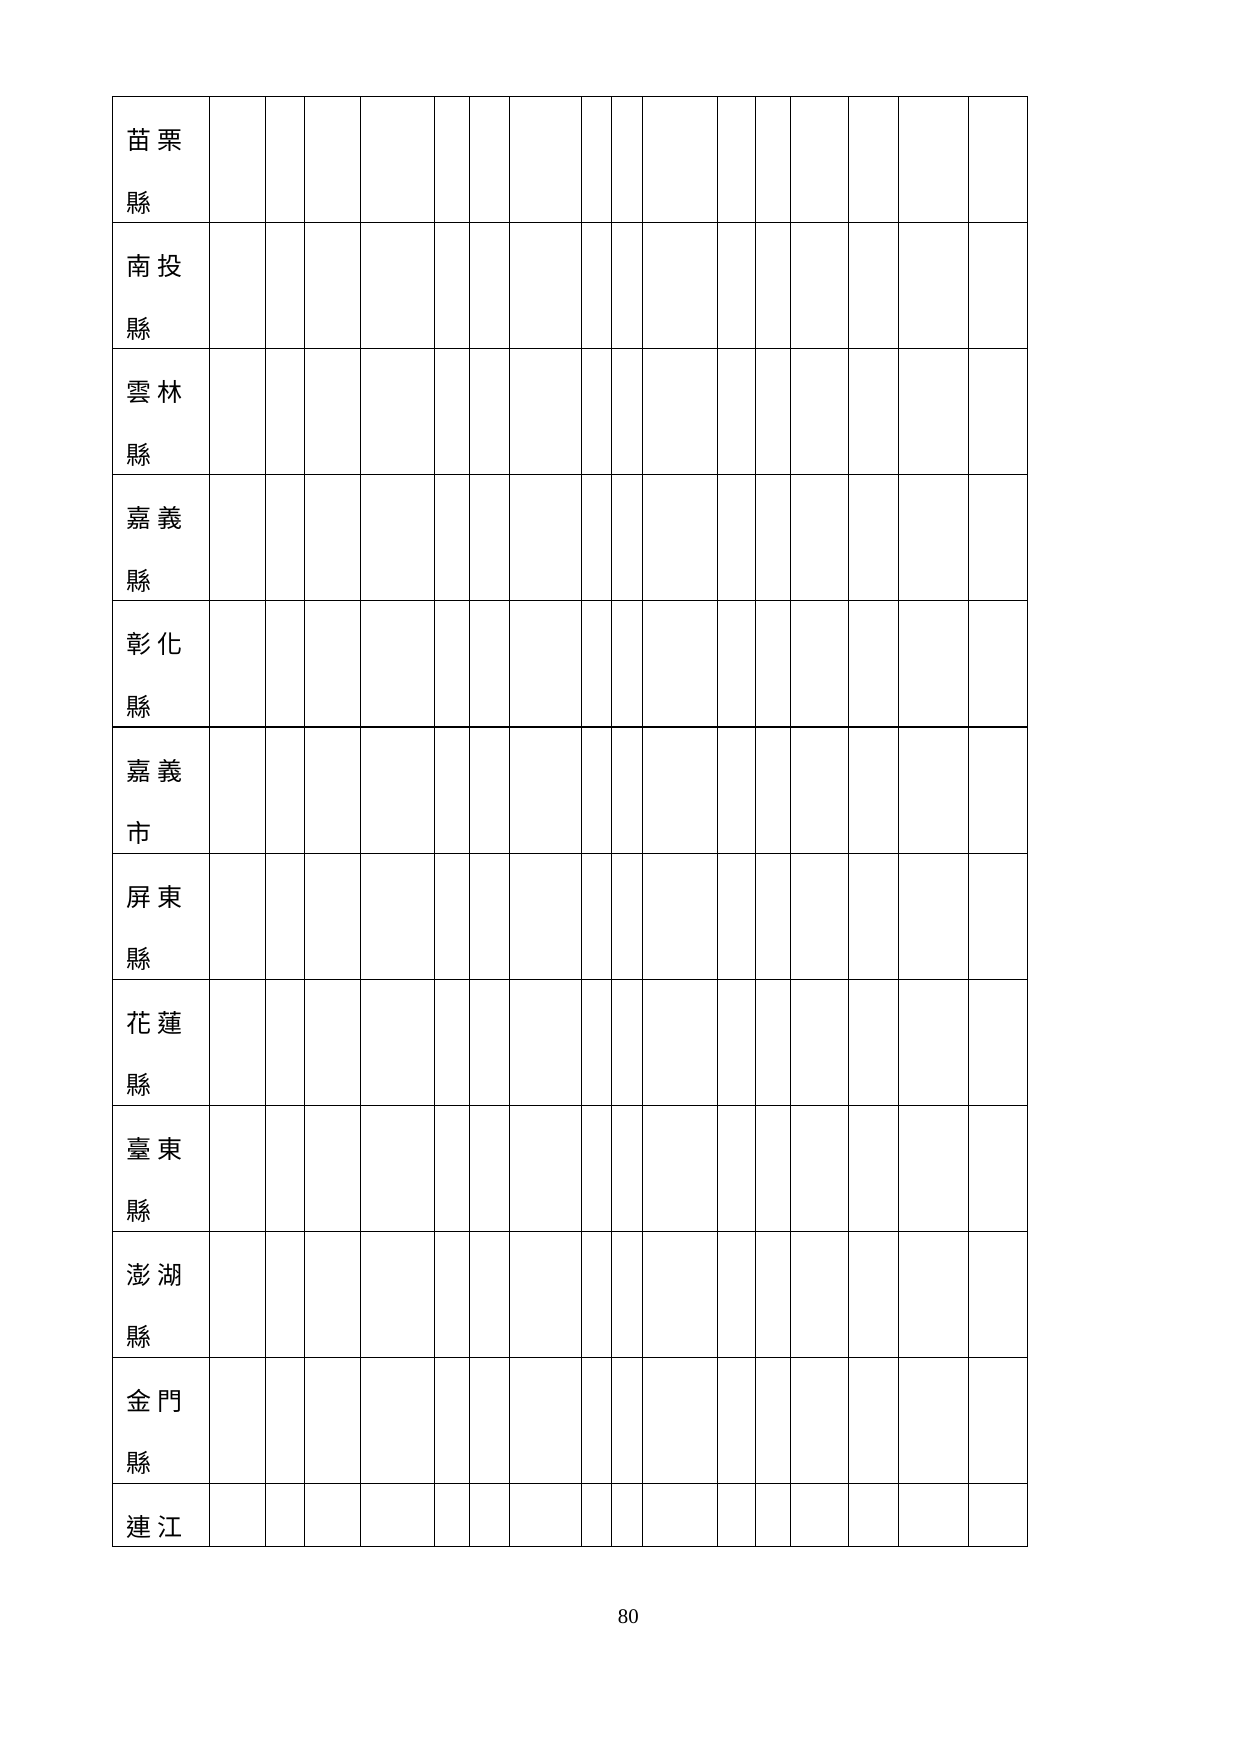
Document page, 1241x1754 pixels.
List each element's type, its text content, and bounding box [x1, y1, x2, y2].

table_cell [718, 1358, 755, 1483]
table_cell [435, 601, 469, 726]
table_cell [210, 728, 265, 852]
table_cell [969, 1484, 1027, 1546]
table_cell [899, 97, 968, 222]
table_cell [470, 97, 509, 222]
table_cell [756, 1232, 790, 1357]
table_cell [969, 475, 1027, 600]
table_cell [849, 854, 898, 978]
table_cell [791, 728, 848, 852]
table_cell [718, 854, 755, 978]
table_cell [612, 97, 642, 222]
table_cell [361, 728, 434, 852]
table_cell [582, 854, 611, 978]
table_cell [510, 475, 581, 600]
table_cell [612, 728, 642, 852]
table_cell 花蓮縣 [113, 980, 209, 1104]
table_cell [791, 223, 848, 348]
table_cell 彰化縣 [113, 601, 209, 726]
table_cell [643, 223, 717, 348]
table_cell [899, 1106, 968, 1231]
table_cell [899, 1232, 968, 1357]
table_cell [756, 475, 790, 600]
table_cell [266, 475, 304, 600]
table_cell [582, 1106, 611, 1231]
table_cell [969, 349, 1027, 474]
table_cell [210, 1358, 265, 1483]
table_cell 澎湖縣 [113, 1232, 209, 1357]
table_cell [756, 854, 790, 978]
table_cell [361, 475, 434, 600]
table_cell [849, 1484, 898, 1546]
table_cell [361, 1232, 434, 1357]
table_cell 嘉義市 [113, 728, 209, 852]
table_cell [643, 1484, 717, 1546]
table_cell [361, 223, 434, 348]
table_cell 屏東縣 [113, 854, 209, 978]
table_cell [510, 601, 581, 726]
table_cell [582, 97, 611, 222]
table_cell [435, 980, 469, 1104]
table_cell [969, 980, 1027, 1104]
table_cell 連江 [113, 1484, 209, 1546]
table_cell [361, 601, 434, 726]
table_cell [266, 601, 304, 726]
table_cell [470, 475, 509, 600]
table_cell [510, 1232, 581, 1357]
table_cell 雲林縣 [113, 349, 209, 474]
table_cell [470, 854, 509, 978]
table_cell [582, 601, 611, 726]
table_cell [849, 223, 898, 348]
table_cell [510, 223, 581, 348]
table_cell [470, 223, 509, 348]
table_cell [305, 1484, 360, 1546]
table_cell [969, 97, 1027, 222]
table_cell [361, 1106, 434, 1231]
table_cell [791, 1358, 848, 1483]
table_cell [210, 854, 265, 978]
table_cell [582, 349, 611, 474]
table_cell [210, 980, 265, 1104]
table_cell [643, 980, 717, 1104]
table_cell [210, 475, 265, 600]
table_cell [791, 1484, 848, 1546]
table_cell [612, 1484, 642, 1546]
table_cell 嘉義縣 [113, 475, 209, 600]
table_cell [305, 223, 360, 348]
table_cell [305, 1358, 360, 1483]
table_cell [756, 1484, 790, 1546]
table_cell [643, 1232, 717, 1357]
table_cell [643, 728, 717, 852]
table_cell [361, 980, 434, 1104]
table_cell [791, 1232, 848, 1357]
table_cell [756, 223, 790, 348]
table_cell [210, 349, 265, 474]
table_cell [612, 601, 642, 726]
table_cell [470, 980, 509, 1104]
table_cell [435, 97, 469, 222]
table_cell [718, 475, 755, 600]
table_cell [612, 1358, 642, 1483]
table_cell [305, 854, 360, 978]
table_cell 南投縣 [113, 223, 209, 348]
table_cell [361, 97, 434, 222]
table_cell [969, 1358, 1027, 1483]
table_cell [756, 980, 790, 1104]
table_cell [612, 1232, 642, 1357]
table_cell [969, 728, 1027, 852]
table_cell [643, 1106, 717, 1231]
table_cell [582, 980, 611, 1104]
table_cell [849, 349, 898, 474]
table_cell [899, 854, 968, 978]
table_cell [849, 980, 898, 1104]
table_cell [582, 1232, 611, 1357]
table_cell [435, 1358, 469, 1483]
table_cell 臺東縣 [113, 1106, 209, 1231]
table_cell [643, 475, 717, 600]
table_cell [643, 854, 717, 978]
table_cell [899, 349, 968, 474]
table_cell [470, 1358, 509, 1483]
table_cell [756, 728, 790, 852]
table_cell [791, 475, 848, 600]
table_cell [756, 349, 790, 474]
table_cell [582, 223, 611, 348]
table_cell [612, 223, 642, 348]
table_cell [718, 1232, 755, 1357]
table_cell [582, 1484, 611, 1546]
table_cell [612, 349, 642, 474]
table_cell [969, 223, 1027, 348]
table_cell [305, 1232, 360, 1357]
table_cell [210, 601, 265, 726]
table_cell [305, 601, 360, 726]
table_cell [435, 1232, 469, 1357]
table_cell [899, 475, 968, 600]
table_cell [266, 1106, 304, 1231]
table_cell [435, 223, 469, 348]
table_cell [849, 1358, 898, 1483]
table_cell [470, 601, 509, 726]
table_cell 苗栗縣 [113, 97, 209, 222]
table_cell [718, 601, 755, 726]
table_cell [756, 97, 790, 222]
table_cell [510, 1484, 581, 1546]
table_cell [266, 349, 304, 474]
table_cell [435, 349, 469, 474]
table_cell [361, 1358, 434, 1483]
table_cell [969, 854, 1027, 978]
table_cell [510, 1358, 581, 1483]
table_cell [899, 601, 968, 726]
table_cell [361, 854, 434, 978]
table_cell [849, 1106, 898, 1231]
table_cell [210, 97, 265, 222]
table_cell [643, 349, 717, 474]
table_cell [718, 349, 755, 474]
table_cell [510, 854, 581, 978]
table_cell [718, 97, 755, 222]
table_cell [643, 601, 717, 726]
table_cell [361, 349, 434, 474]
table_cell [510, 980, 581, 1104]
table_cell [470, 1106, 509, 1231]
table_cell [305, 475, 360, 600]
table_cell [305, 1106, 360, 1231]
table_cell [266, 1232, 304, 1357]
table_cell [899, 1484, 968, 1546]
table_cell [305, 980, 360, 1104]
table_cell [470, 349, 509, 474]
table_cell [266, 97, 304, 222]
table_cell 金門縣 [113, 1358, 209, 1483]
table_cell [756, 601, 790, 726]
table_cell [435, 475, 469, 600]
table_cell [510, 349, 581, 474]
table_cell [612, 475, 642, 600]
table_cell [266, 728, 304, 852]
table_cell [510, 1106, 581, 1231]
table_cell [969, 1232, 1027, 1357]
table_cell [756, 1358, 790, 1483]
table_cell [791, 349, 848, 474]
table_cell [791, 1106, 848, 1231]
table_cell [210, 1484, 265, 1546]
table_cell [612, 854, 642, 978]
table_cell [849, 601, 898, 726]
table_cell [435, 1484, 469, 1546]
table_cell [470, 1484, 509, 1546]
table_cell [435, 854, 469, 978]
table_cell [305, 97, 360, 222]
table_cell [266, 980, 304, 1104]
table_cell [969, 1106, 1027, 1231]
table_cell [718, 980, 755, 1104]
table_cell [470, 728, 509, 852]
table_cell [582, 1358, 611, 1483]
table_cell [470, 1232, 509, 1357]
table_cell [510, 728, 581, 852]
table_cell [899, 728, 968, 852]
table_cell [718, 728, 755, 852]
table_cell [718, 1106, 755, 1231]
table_cell [718, 1484, 755, 1546]
table_cell [266, 854, 304, 978]
table_cell [582, 475, 611, 600]
table_cell [899, 980, 968, 1104]
table_cell [510, 97, 581, 222]
table_cell [361, 1484, 434, 1546]
table_cell [435, 1106, 469, 1231]
table_cell [305, 349, 360, 474]
table_cell [791, 97, 848, 222]
table_cell [266, 1358, 304, 1483]
table_cell [266, 223, 304, 348]
table_cell [582, 728, 611, 852]
table_cell [643, 1358, 717, 1483]
table_cell [849, 728, 898, 852]
table_cell [756, 1106, 790, 1231]
table_cell [210, 1106, 265, 1231]
table_cell [435, 728, 469, 852]
table_cell [899, 1358, 968, 1483]
table_cell [849, 475, 898, 600]
table_cell [612, 1106, 642, 1231]
table_cell [643, 97, 717, 222]
table_cell [791, 601, 848, 726]
table_cell [612, 980, 642, 1104]
table_cell [849, 1232, 898, 1357]
table_cell [969, 601, 1027, 726]
table_cell [305, 728, 360, 852]
table_cell [791, 854, 848, 978]
table_cell [210, 223, 265, 348]
table_cell [210, 1232, 265, 1357]
table_cell [899, 223, 968, 348]
table_cell [791, 980, 848, 1104]
table_cell [718, 223, 755, 348]
table_cell [849, 97, 898, 222]
table_cell [266, 1484, 304, 1546]
